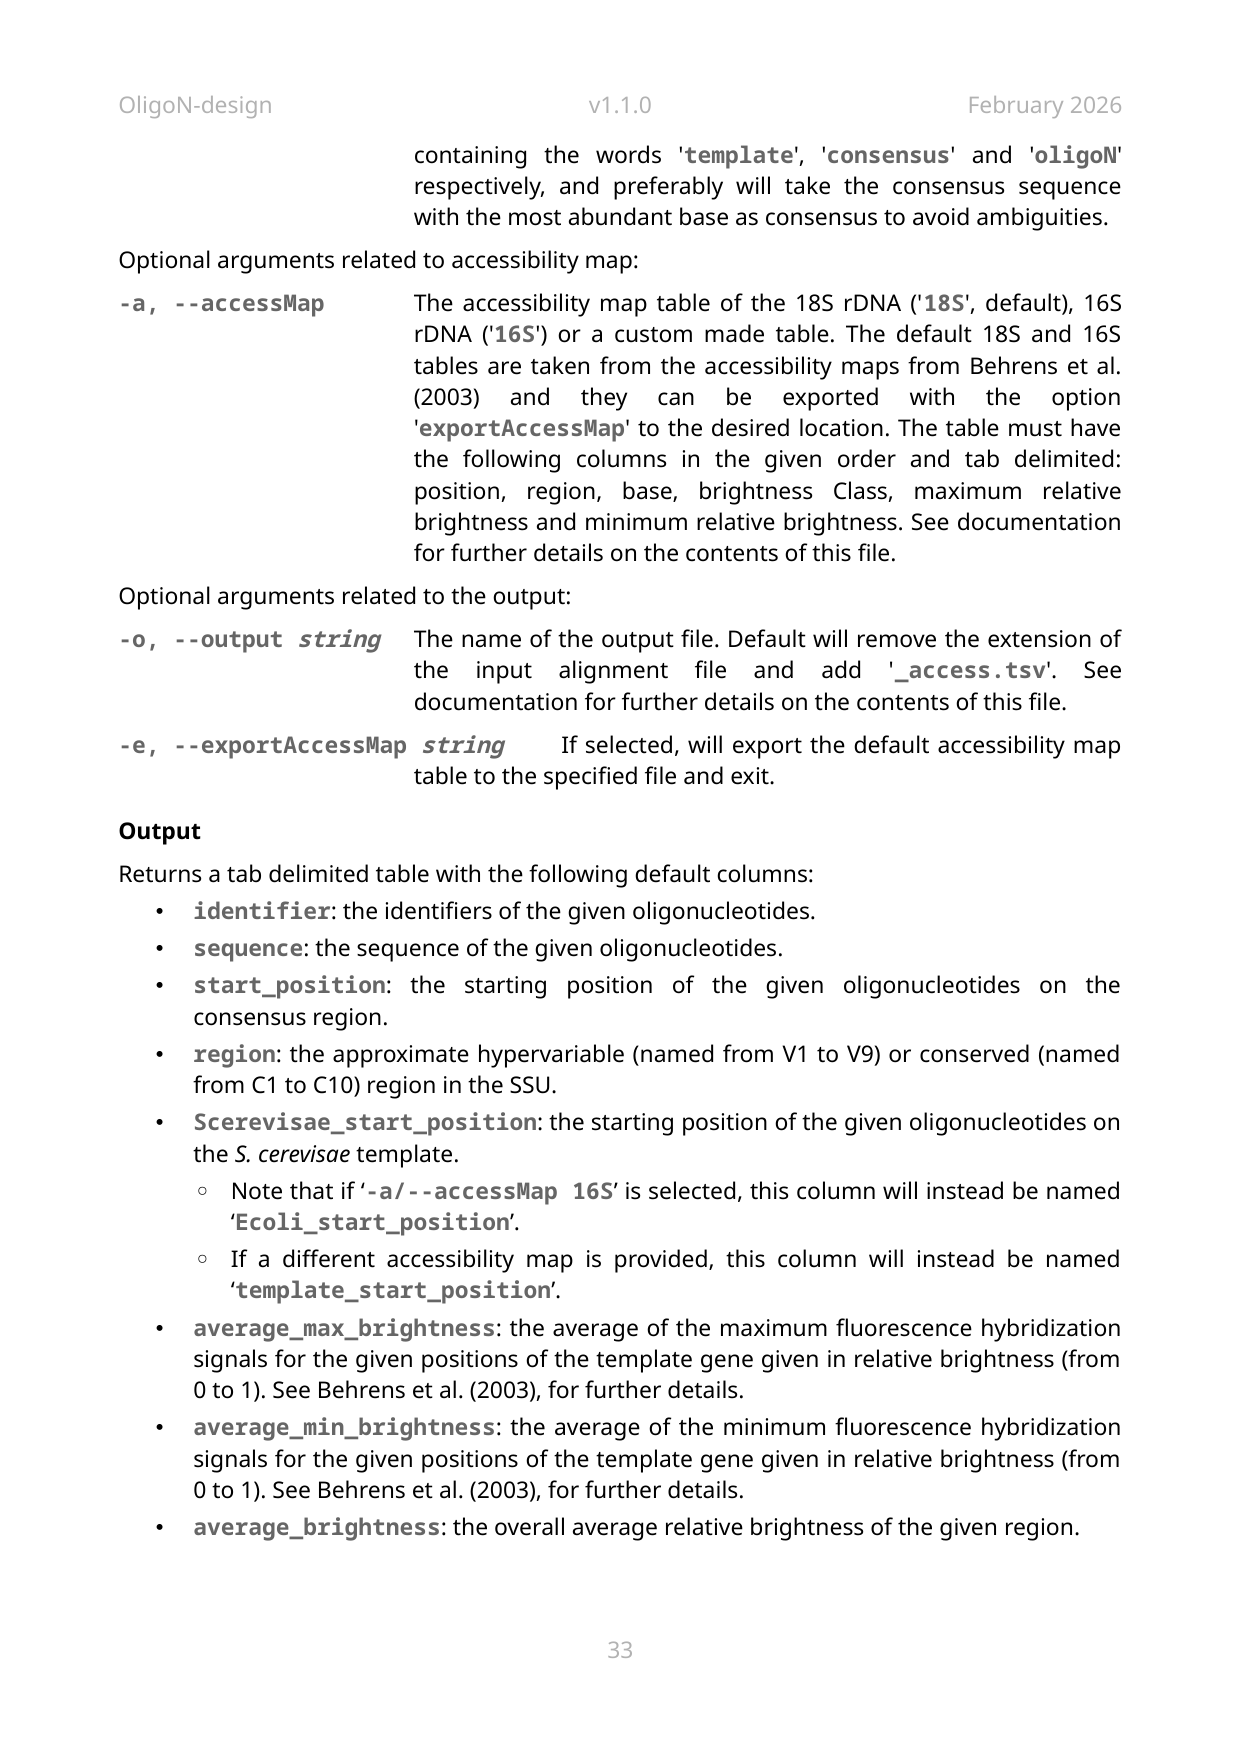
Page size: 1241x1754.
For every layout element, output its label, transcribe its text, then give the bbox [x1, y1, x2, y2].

list identifier: the identifiers of the given oligonucleotides. [156, 895, 1122, 926]
list sequence: the sequence of the given oligonucleotides. [156, 932, 1122, 963]
list start_position: the starting position of the given oligonucleotides on the consensus region. [156, 969, 1122, 1032]
list average_min_brightness: the average of the minimum fluorescence hybridization signals for the given positions of the template gene given in relative brightness (from 0 to 1). See Behrens et al. (2003), for further details. [156, 1411, 1122, 1505]
list If a different accessibility map is provided, this column will instead be named ‘template_start_position’. [193, 1243, 1122, 1306]
text Optional arguments related to accessibility map: [118, 244, 1122, 275]
list Scerevisae_start_position: the starting position of the given oligonucleotides on the S. cerevisae template. [156, 1106, 1122, 1169]
text -a, --accessMap The accessibility map table of the 18S rDNA ('18S', default), 16S rDNA ('16S') or a custom made table. The default 18S and 16S tables are taken from the accessibility maps from Behrens et al. (2003) and they can be exported with the option 'exportAccessMap' to the desired location. The table must have the following columns in the given order and tab delimited: position, region, base, brightness Class, maximum relative brightness and minimum relative brightness. See documentation for further details on the contents of this file. [118, 287, 1122, 568]
text containing the words 'template', 'consensus' and 'oligoN' respectively, and preferably will take the consensus sequence with the most abundant base as consensus to avoid ambiguities. [118, 139, 1122, 232]
text -e, --exportAccessMap string If selected, will export the default accessibility map table to the specified file and exit. [118, 729, 1122, 791]
text Returns a tab delimited table with the following default columns: [118, 858, 1122, 889]
text Optional arguments related to the output: [118, 580, 1122, 611]
list average_brightness: the overall average relative brightness of the given region. [156, 1511, 1122, 1542]
list Note that if ‘-a/--accessMap 16S’ is selected, this column will instead be named ‘Ecoli_start_position’. [193, 1175, 1122, 1237]
text Output [118, 815, 1122, 846]
list average_max_brightness: the average of the maximum fluorescence hybridization signals for the given positions of the template gene given in relative brightness (from 0 to 1). See Behrens et al. (2003), for further details. [156, 1312, 1122, 1405]
list region: the approximate hypervariable (named from V1 to V9) or conserved (named from C1 to C10) region in the SSU. [156, 1038, 1122, 1100]
text -o, --output string The name of the output file. Default will remove the extension of the input alignment file and add '_access.tsv'. See documentation for further details on the contents of this file. [118, 623, 1122, 717]
